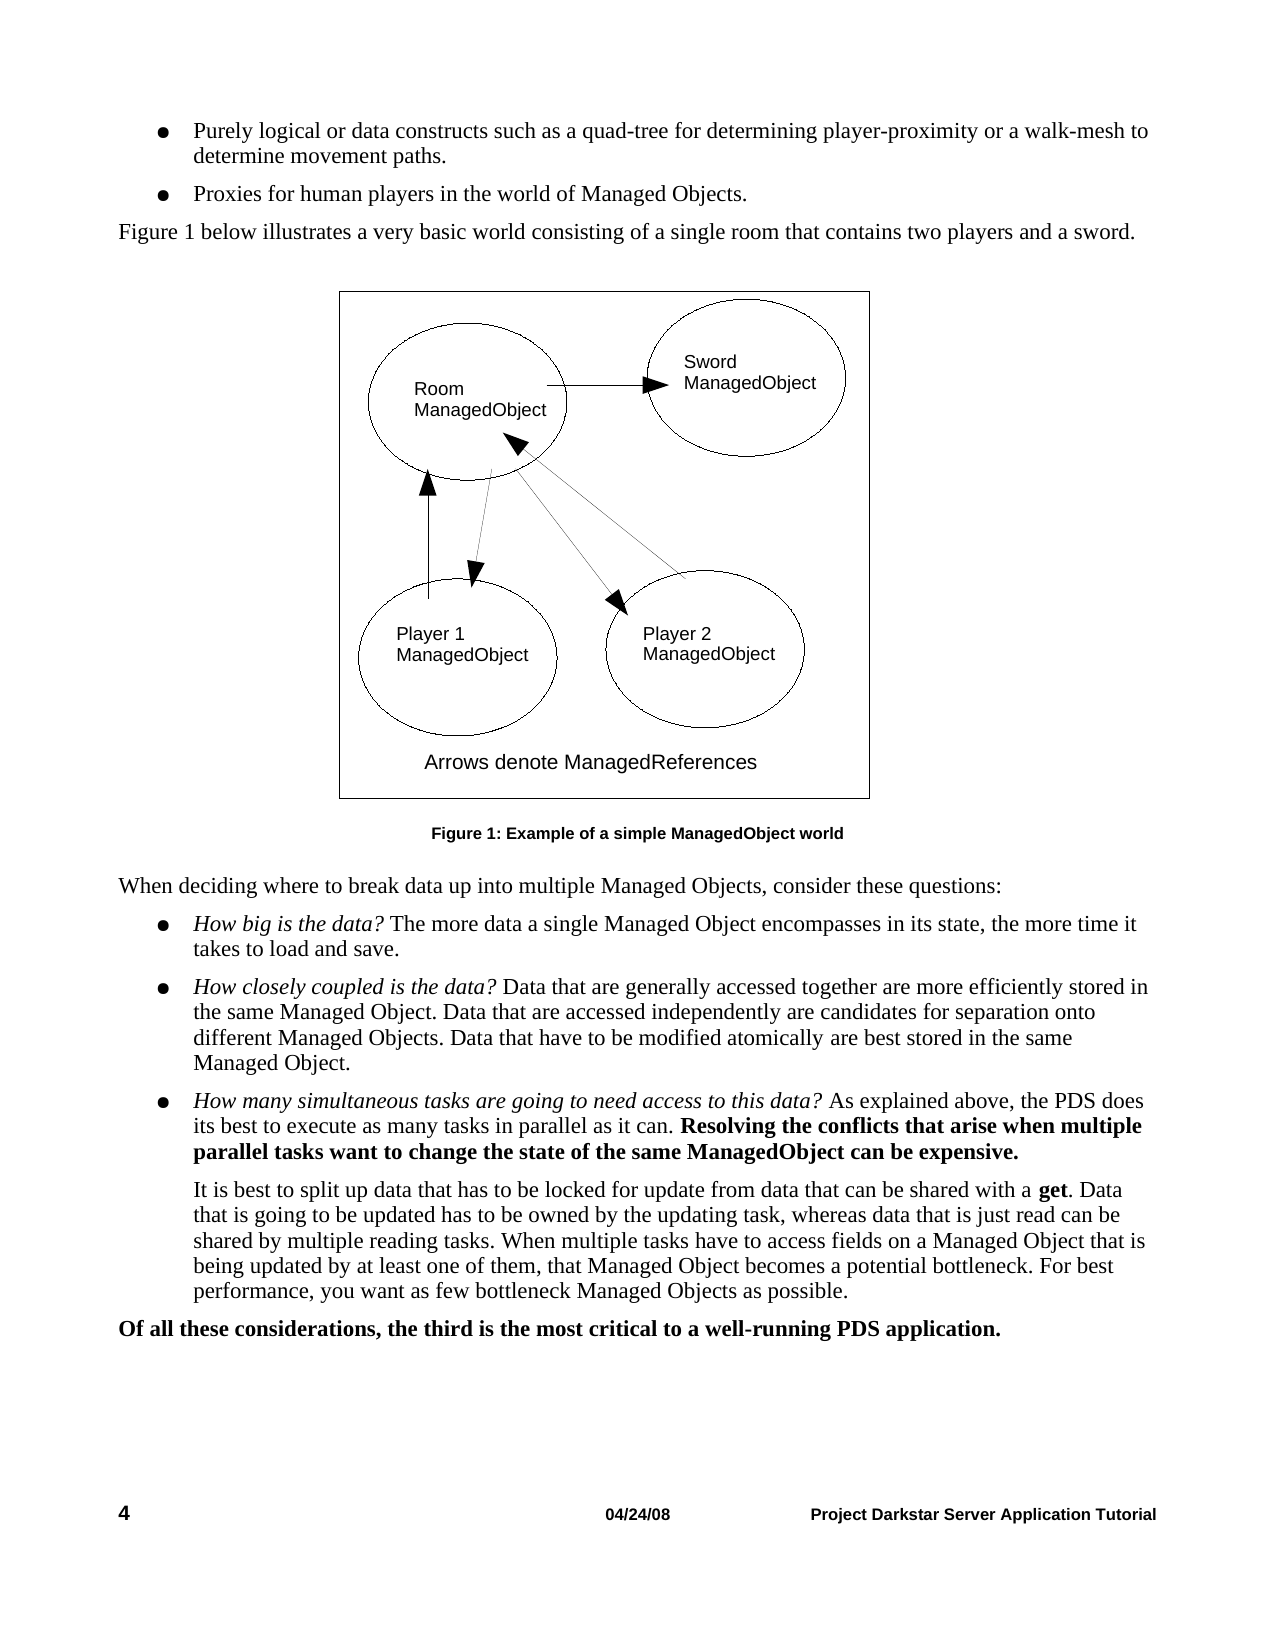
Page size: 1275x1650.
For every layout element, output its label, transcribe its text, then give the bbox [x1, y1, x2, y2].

list Purely logical or data constructs such as a quad-tree for determining player-proximity or a walk-mesh to determine movement paths. [156, 118, 1157, 169]
list Proxies for human players in the world of Managed Objects. [156, 181, 1157, 207]
text Figure 1: Example of a simple ManagedObject world [118, 824, 1157, 843]
text It is best to split up data that has to be locked for update from data that can be shared with a get. Data that is going to be updated has to be owned by the updating task, whereas data that is just read can be shared by multiple reading tasks. When multiple tasks have to access fields on a Managed Object that is being updated by at least one of them, that Managed Object becomes a potential bottleneck. For best performance, you want as few bottleneck Managed Objects as possible. [193, 1177, 1157, 1304]
list How many simultaneous tasks are going to need access to this data? As explained above, the PDS does its best to execute as many tasks in parallel as it can. Resolving the conflicts that arise when multiple parallel tasks want to change the state of the same ManagedObject can be expensive. [156, 1088, 1157, 1164]
list How closely coupled is the data? Data that are generally accessed together are more efficiently stored in the same Managed Object. Data that are accessed independently are candidates for separation onto different Managed Objects. Data that have to be modified atomically are best stored in the same Managed Object. [156, 974, 1157, 1076]
text Of all these considerations, the third is the most critical to a well-running PDS application. [118, 1316, 1157, 1342]
list How big is the data? The more data a single Managed Object encompasses in its state, the more time it takes to load and save. [156, 911, 1157, 961]
text Figure 1 below illustrates a very basic world consisting of a single room that contains two players and a sword. [118, 219, 1157, 245]
text When deciding where to break data up into multiple Managed Objects, consider these questions: [118, 873, 1157, 898]
